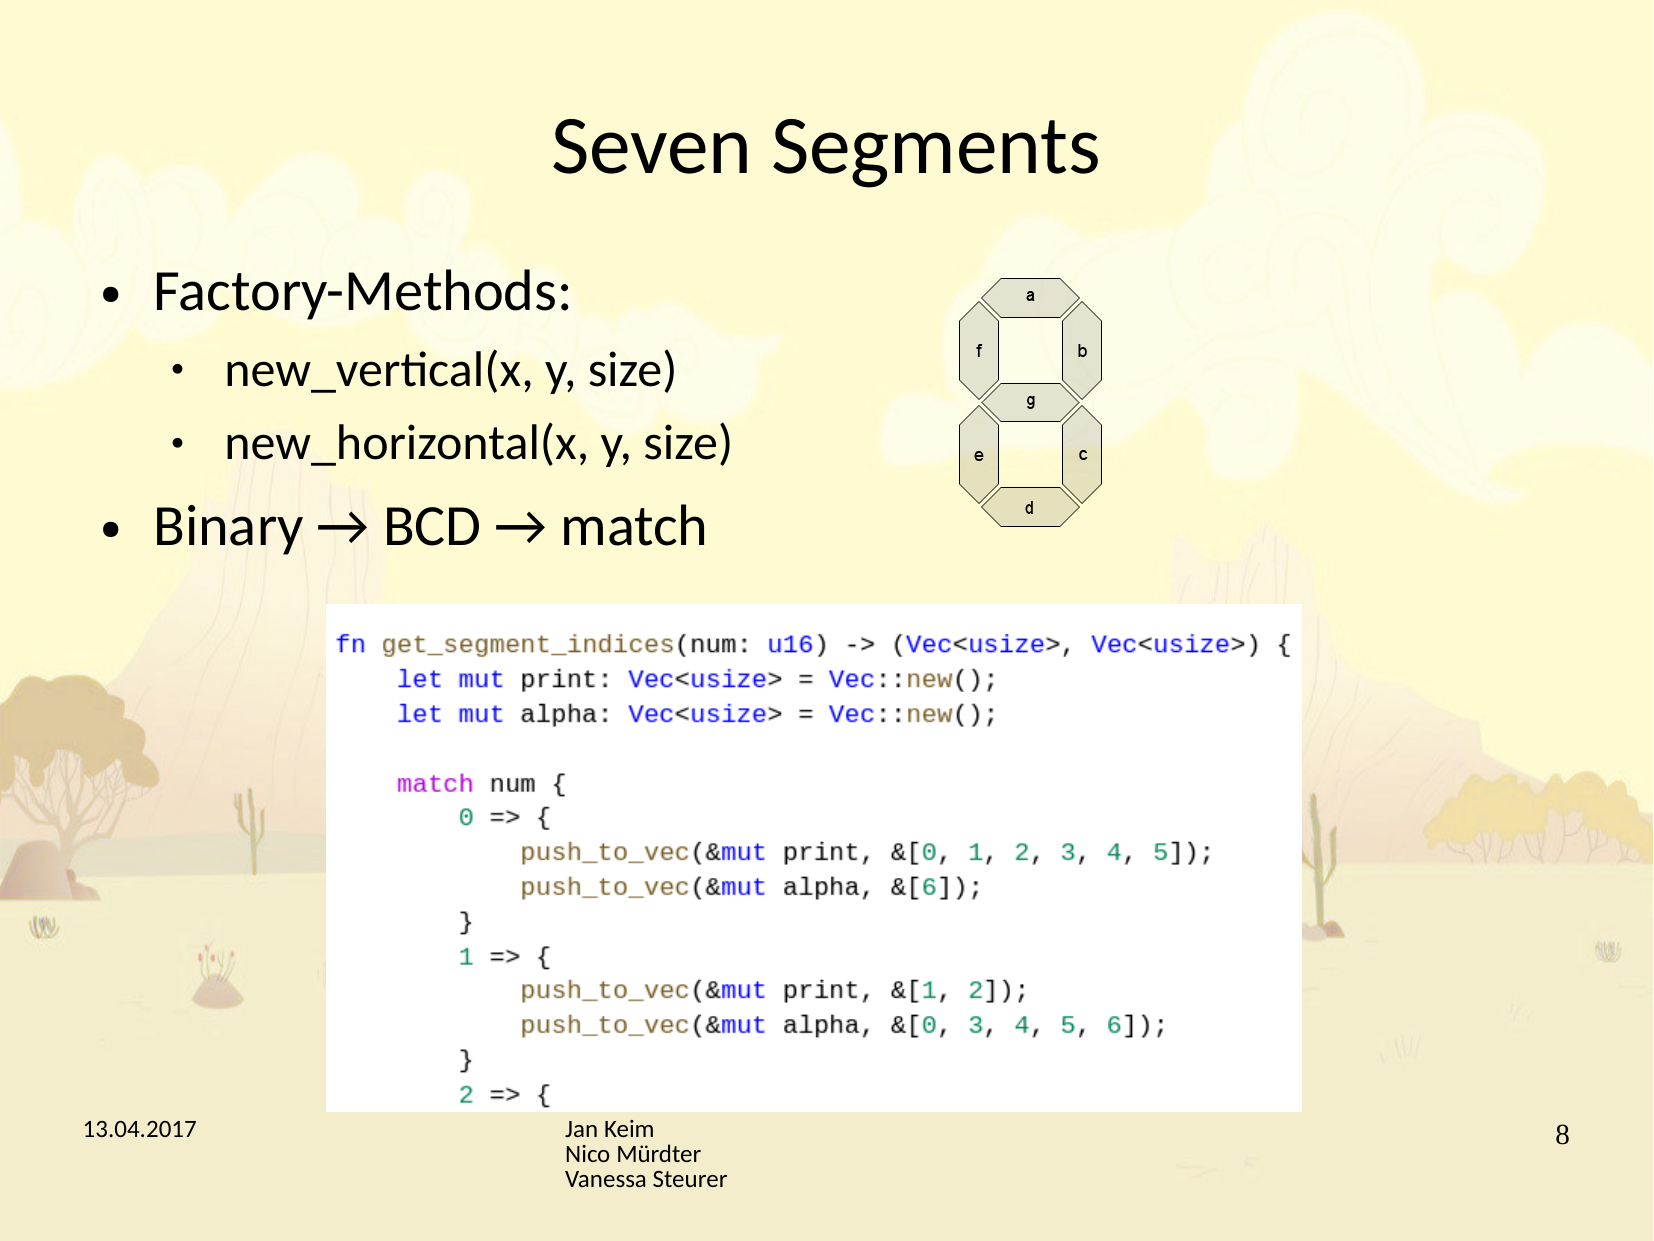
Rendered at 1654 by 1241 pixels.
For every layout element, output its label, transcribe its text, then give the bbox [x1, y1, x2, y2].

list Factory-Methods: new_vertical(x, y, size) new_horizontal(x, y, size) Binary → BCD → match [82, 266, 1571, 987]
title Seven Segments [82, 49, 1571, 257]
picture [0, 0, 1654, 1241]
